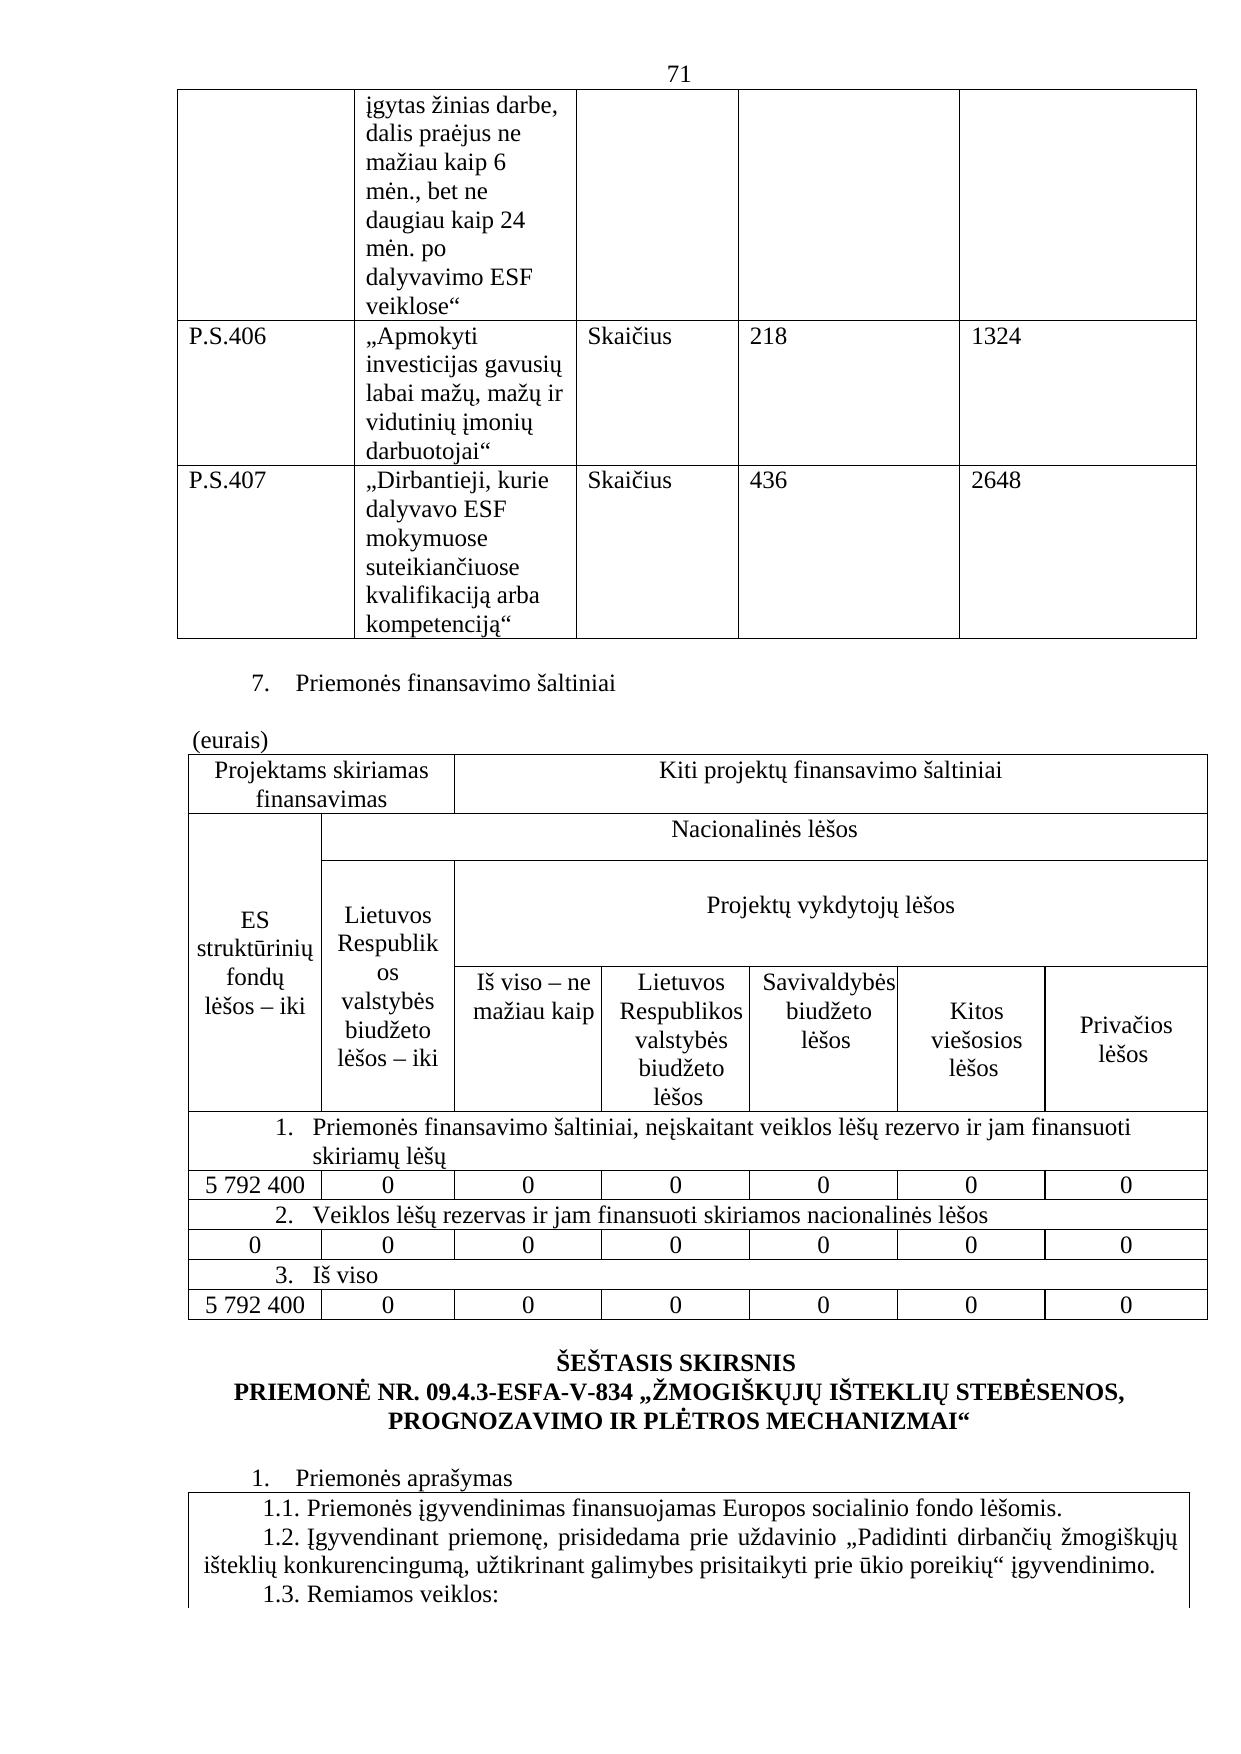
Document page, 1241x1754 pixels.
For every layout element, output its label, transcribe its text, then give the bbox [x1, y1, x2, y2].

table_cell 2. Veiklos lėšų rezervas ir jam finansuoti skiriamos nacionalinės lėšos [189, 1200, 1207, 1229]
table_cell [960, 90, 1196, 320]
table_cell 0 [455, 1171, 601, 1199]
table_cell 1.2. Įgyvendinant priemonę, prisidedama prie uždavinio „Padidinti dirbančių žmogiškųjų išteklių konkurencingumą, užtikrinant galimybes prisitaikyti prie ūkio poreikių“ įgyvendinimo. [189, 1522, 1189, 1579]
table_cell Nacionalinės lėšos [322, 814, 1207, 860]
table_cell 0 [750, 1171, 897, 1199]
table_cell 2648 [960, 466, 1196, 638]
table_cell Savivaldybės biudžeto lėšos [750, 967, 897, 1111]
table_cell 0 [602, 1230, 749, 1259]
table_cell 3. Iš viso [189, 1260, 1207, 1289]
table_cell ES struktūrinių fondų lėšos – iki [189, 814, 321, 1111]
table_cell 0 [322, 1290, 454, 1318]
table_cell 1.3. Remiamos veiklos: [189, 1579, 1189, 1608]
table_cell Iš viso – ne mažiau kaip [455, 967, 601, 1111]
text ŠEŠTASIS SKIRSNIS [177, 1348, 1181, 1377]
table_cell 0 [750, 1290, 897, 1318]
table_cell 0 [898, 1230, 1044, 1259]
table_cell Lietuvos Respublikos valstybės biudžeto lėšos – iki [322, 861, 454, 1111]
table_cell 0 [455, 1290, 601, 1318]
table_cell 0 [898, 1171, 1044, 1199]
table_cell 0 [898, 1290, 1044, 1318]
table_cell [178, 90, 354, 320]
table_cell Skaičius [577, 321, 738, 464]
table_cell 436 [739, 466, 959, 638]
table_cell 0 [455, 1230, 601, 1259]
table_cell įgytas žinias darbe, dalis praėjus ne mažiau kaip 6 mėn., bet ne daugiau kaip 24 mėn. po dalyvavimo ESF veiklose“ [355, 90, 576, 320]
table_cell 0 [189, 1230, 321, 1259]
table_header Projektams skiriamas finansavimas [189, 755, 454, 813]
table_cell 0 [1046, 1230, 1207, 1259]
table_cell Lietuvos Respublikos valstybės biudžeto lėšos [602, 967, 749, 1111]
table_header Kiti projektų finansavimo šaltiniai [455, 755, 1207, 813]
table_cell 0 [602, 1171, 749, 1199]
table_cell 0 [1046, 1290, 1207, 1318]
table_cell „Dirbantieji, kurie dalyvavo ESF mokymuose suteikiančiuose kvalifikaciją arba kompetenciją“ [355, 466, 576, 638]
table_cell 0 [750, 1230, 897, 1259]
table_cell 0 [602, 1290, 749, 1318]
table_cell [739, 90, 959, 320]
table_cell 5 792 400 [189, 1290, 321, 1318]
text 7. Priemonės finansavimo šaltiniai [251, 668, 1181, 697]
table_cell Kitos viešosios lėšos [898, 967, 1044, 1111]
text PRIEMONĖ NR. 09.4.3-ESFA-V-834 „Žmogiškųjų išteklių stebėsenos, prognozavimo ir plėtros mechanizmai“ [177, 1377, 1181, 1434]
table_cell [577, 90, 738, 320]
text (eurais) [177, 697, 904, 754]
table_header 1.1. Priemonės įgyvendinimas finansuojamas Europos socialinio fondo lėšomis. [189, 1493, 1189, 1522]
table_cell 218 [739, 321, 959, 464]
table_cell 1. Priemonės finansavimo šaltiniai, neįskaitant veiklos lėšų rezervo ir jam finansuoti skiriamų lėšų [189, 1112, 1207, 1169]
table_cell Privačios lėšos [1046, 967, 1207, 1111]
table_cell Projektų vykdytojų lėšos [455, 861, 1207, 966]
table_cell 0 [322, 1230, 454, 1259]
table_cell „Apmokyti investicijas gavusių labai mažų, mažų ir vidutinių įmonių darbuotojai“ [355, 321, 576, 464]
table_cell 1324 [960, 321, 1196, 464]
table_cell Skaičius [577, 466, 738, 638]
text 1. Priemonės aprašymas [251, 1463, 1181, 1492]
table_cell 0 [1046, 1171, 1207, 1199]
table_cell 5 792 400 [189, 1171, 321, 1199]
table_cell P.S.407 [178, 466, 354, 638]
table_cell 0 [322, 1171, 454, 1199]
table_cell P.S.406 [178, 321, 354, 464]
